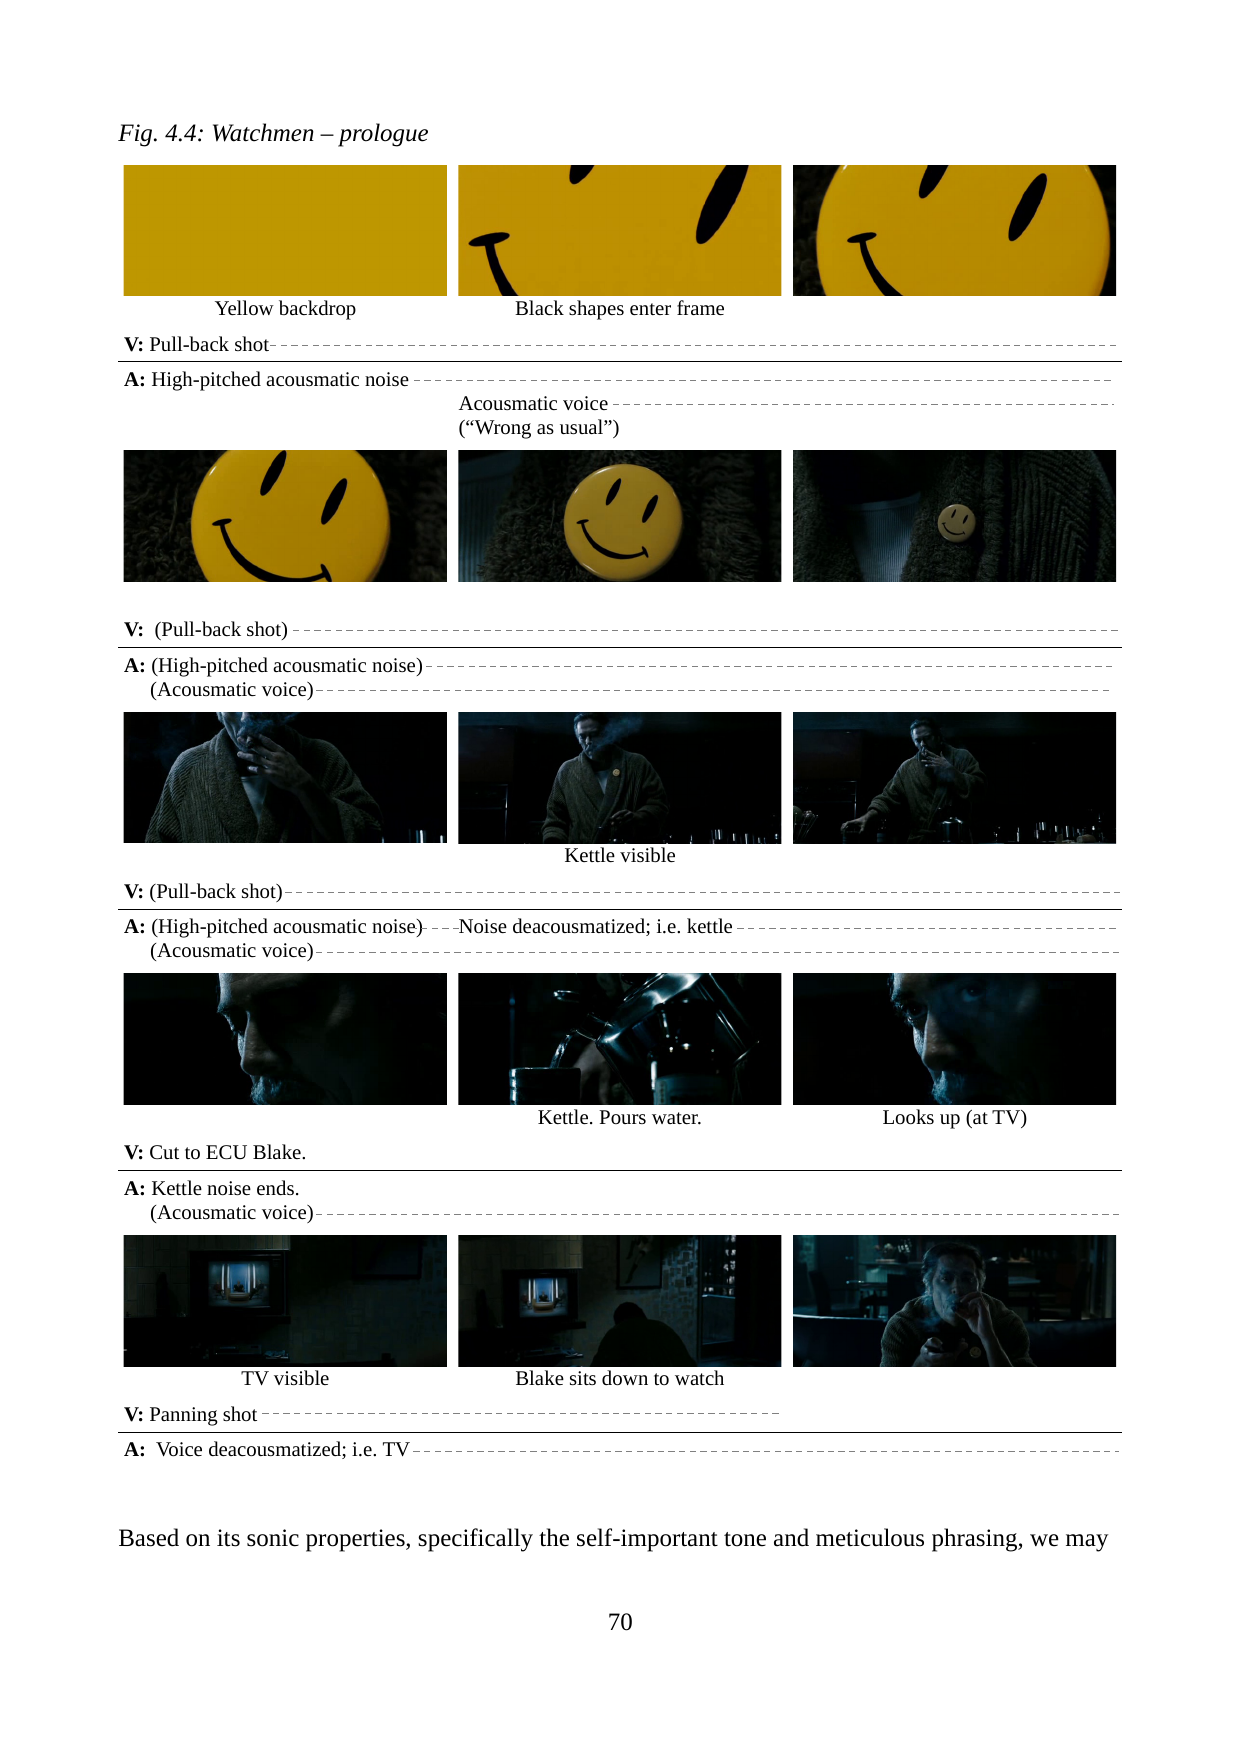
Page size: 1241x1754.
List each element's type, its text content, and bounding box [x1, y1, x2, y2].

table_cell Kettle. Pours water. [453, 968, 787, 1134]
table_cell [118, 445, 452, 611]
picture [123, 165, 447, 296]
table_cell [453, 1433, 787, 1467]
table_cell A: Voice deacousmatized; i.e. TV [118, 1433, 452, 1467]
picture [458, 973, 782, 1105]
table_cell A: (High-pitched acousmatic noise) (Acousmatic voice) [118, 910, 452, 968]
table_cell [787, 1135, 1122, 1170]
table_cell [453, 611, 787, 647]
table_cell [787, 707, 1122, 873]
table_cell Blake sits down to watch [453, 1230, 787, 1396]
table_cell A: High-pitched acousmatic noise [118, 362, 452, 445]
table_cell [118, 707, 452, 873]
picture [123, 1235, 447, 1367]
table_header [787, 159, 1122, 326]
table_cell [453, 873, 787, 908]
text Based on its sonic properties, specifically the self-important tone and meticulous phrasing, we may [118, 1523, 1122, 1552]
table_cell [787, 445, 1122, 611]
picture [123, 712, 447, 843]
table_cell [453, 1396, 787, 1432]
table_cell [787, 648, 1122, 707]
table_cell [118, 1105, 452, 1134]
table_header Yellow backdrop [118, 159, 452, 326]
table_cell Acousmatic voice (“Wrong as usual”) [453, 362, 787, 445]
table_cell Noise deacousmatized; i.e. kettle [453, 910, 787, 968]
picture [793, 1235, 1117, 1367]
picture [458, 1235, 782, 1367]
table_cell V: (Pull-back shot) [118, 611, 452, 647]
table_cell [118, 968, 452, 1104]
table_cell Kettle visible [453, 707, 787, 873]
table_cell [453, 445, 787, 611]
picture [123, 973, 447, 1105]
table_cell TV visible [118, 1230, 452, 1396]
table_cell [787, 1433, 1122, 1467]
table_cell [453, 1171, 787, 1230]
table_cell V: Pull-back shot [118, 326, 452, 361]
table_cell [453, 648, 787, 707]
table_cell Looks up (at TV) [787, 968, 1122, 1134]
picture [793, 712, 1117, 844]
table_cell [787, 611, 1122, 647]
table_cell [787, 326, 1122, 361]
table_cell [787, 873, 1122, 908]
text Fig. 4.4: Watchmen – prologue [118, 118, 1122, 147]
table_cell [787, 1230, 1122, 1396]
picture [793, 973, 1117, 1105]
table_cell [787, 362, 1122, 445]
picture [458, 450, 782, 582]
table_cell V: Panning shot [118, 1396, 452, 1432]
table_cell A: Kettle noise ends. (Acousmatic voice) [118, 1171, 452, 1230]
table_cell [453, 1135, 787, 1170]
table_cell [787, 1396, 1122, 1432]
table_cell V: Cut to ECU Blake. [118, 1135, 452, 1170]
table_cell V: (Pull-back shot) [118, 873, 452, 908]
table_cell [787, 1171, 1122, 1230]
table_cell [787, 910, 1122, 968]
picture [458, 712, 782, 844]
picture [793, 165, 1117, 296]
table_header Black shapes enter frame [453, 159, 787, 326]
picture [123, 450, 447, 582]
picture [793, 450, 1117, 582]
table_cell [453, 326, 787, 361]
table_cell A: (High-pitched acousmatic noise) (Acousmatic voice) [118, 648, 452, 707]
picture [458, 165, 782, 296]
